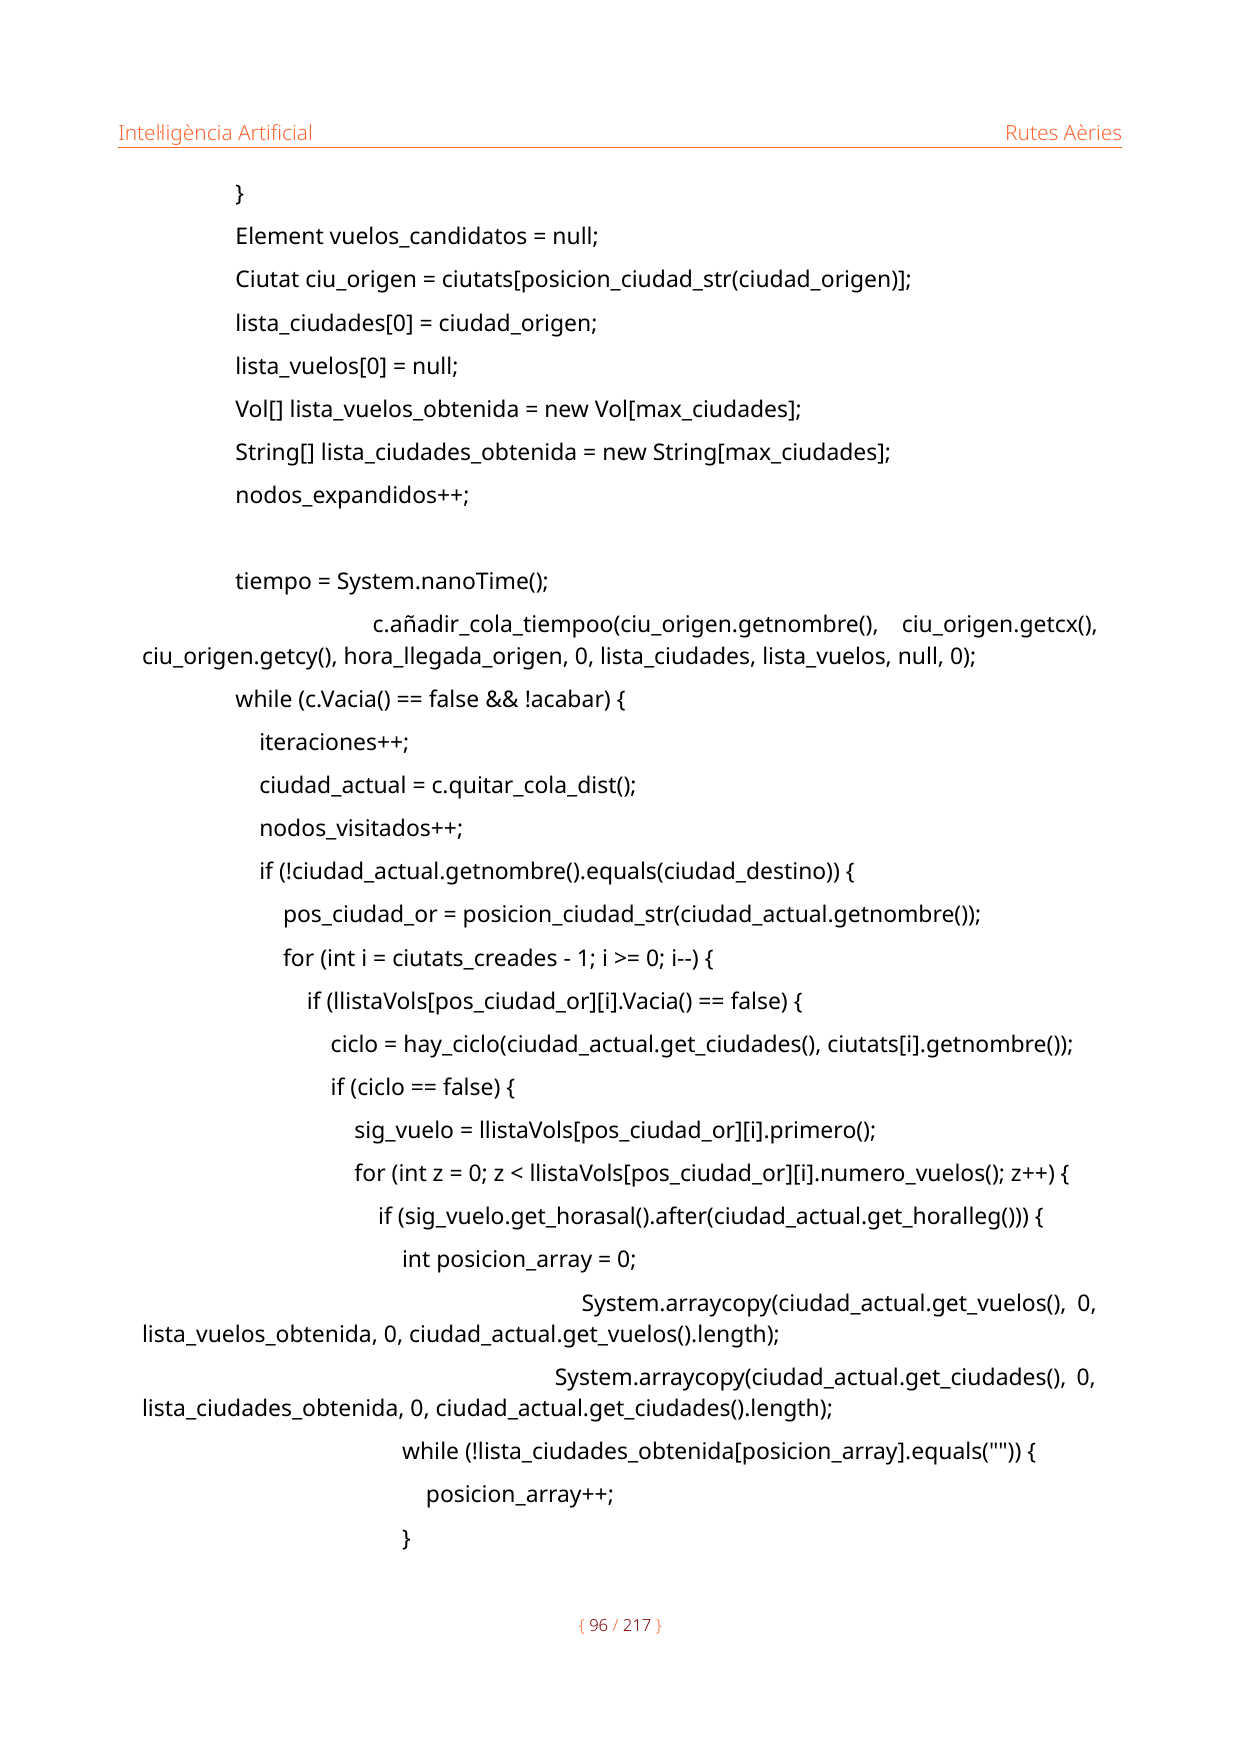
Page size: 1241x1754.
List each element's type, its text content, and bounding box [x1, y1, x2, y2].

text nodos_expandidos++; [142, 479, 1098, 510]
text while (c.Vacia() == false && !acabar) { [142, 683, 1098, 714]
text String[] lista_ciudades_obtenida = new String[max_ciudades]; [142, 436, 1098, 467]
text while (!lista_ciudades_obtenida[posicion_array].equals("")) { [142, 1435, 1098, 1466]
text if (!ciudad_actual.getnombre().equals(ciudad_destino)) { [142, 855, 1098, 886]
text lista_vuelos[0] = null; [142, 349, 1098, 381]
text } [142, 1521, 1098, 1553]
text Element vuelos_candidatos = null; [142, 220, 1098, 251]
text lista_ciudades[0] = ciudad_origen; [142, 306, 1098, 338]
text Vol[] lista_vuelos_obtenida = new Vol[max_ciudades]; [142, 393, 1098, 424]
text for (int z = 0; z < llistaVols[pos_ciudad_or][i].numero_vuelos(); z++) { [142, 1157, 1098, 1188]
text tiempo = System.nanoTime(); [142, 565, 1098, 596]
text posicion_array++; [142, 1478, 1098, 1509]
text c.añadir_cola_tiempoo(ciu_origen.getnombre(), ciu_origen.getcx(), ciu_origen.getcy(), hora_llegada_origen, 0, lista_ciudades, lista_vuelos, null, 0); [142, 608, 1098, 671]
text if (ciclo == false) { [142, 1071, 1098, 1102]
text for (int i = ciutats_creades - 1; i >= 0; i--) { [142, 941, 1098, 973]
text int posicion_array = 0; [142, 1243, 1098, 1274]
text if (sig_vuelo.get_horasal().after(ciudad_actual.get_horalleg())) { [142, 1200, 1098, 1231]
text System.arraycopy(ciudad_actual.get_ciudades(), 0, lista_ciudades_obtenida, 0, ciudad_actual.get_ciudades().length); [142, 1361, 1098, 1423]
text Ciutat ciu_origen = ciutats[posicion_ciudad_str(ciudad_origen)]; [142, 263, 1098, 294]
text } [142, 177, 1098, 208]
text System.arraycopy(ciudad_actual.get_vuelos(), 0, lista_vuelos_obtenida, 0, ciudad_actual.get_vuelos().length); [142, 1286, 1098, 1349]
text ciclo = hay_ciclo(ciudad_actual.get_ciudades(), ciutats[i].getnombre()); [142, 1028, 1098, 1059]
text nodos_visitados++; [142, 812, 1098, 843]
text if (llistaVols[pos_ciudad_or][i].Vacia() == false) { [142, 984, 1098, 1016]
text pos_ciudad_or = posicion_ciudad_str(ciudad_actual.getnombre()); [142, 898, 1098, 929]
text ciudad_actual = c.quitar_cola_dist(); [142, 769, 1098, 800]
text iteraciones++; [142, 726, 1098, 757]
text sig_vuelo = llistaVols[pos_ciudad_or][i].primero(); [142, 1114, 1098, 1145]
